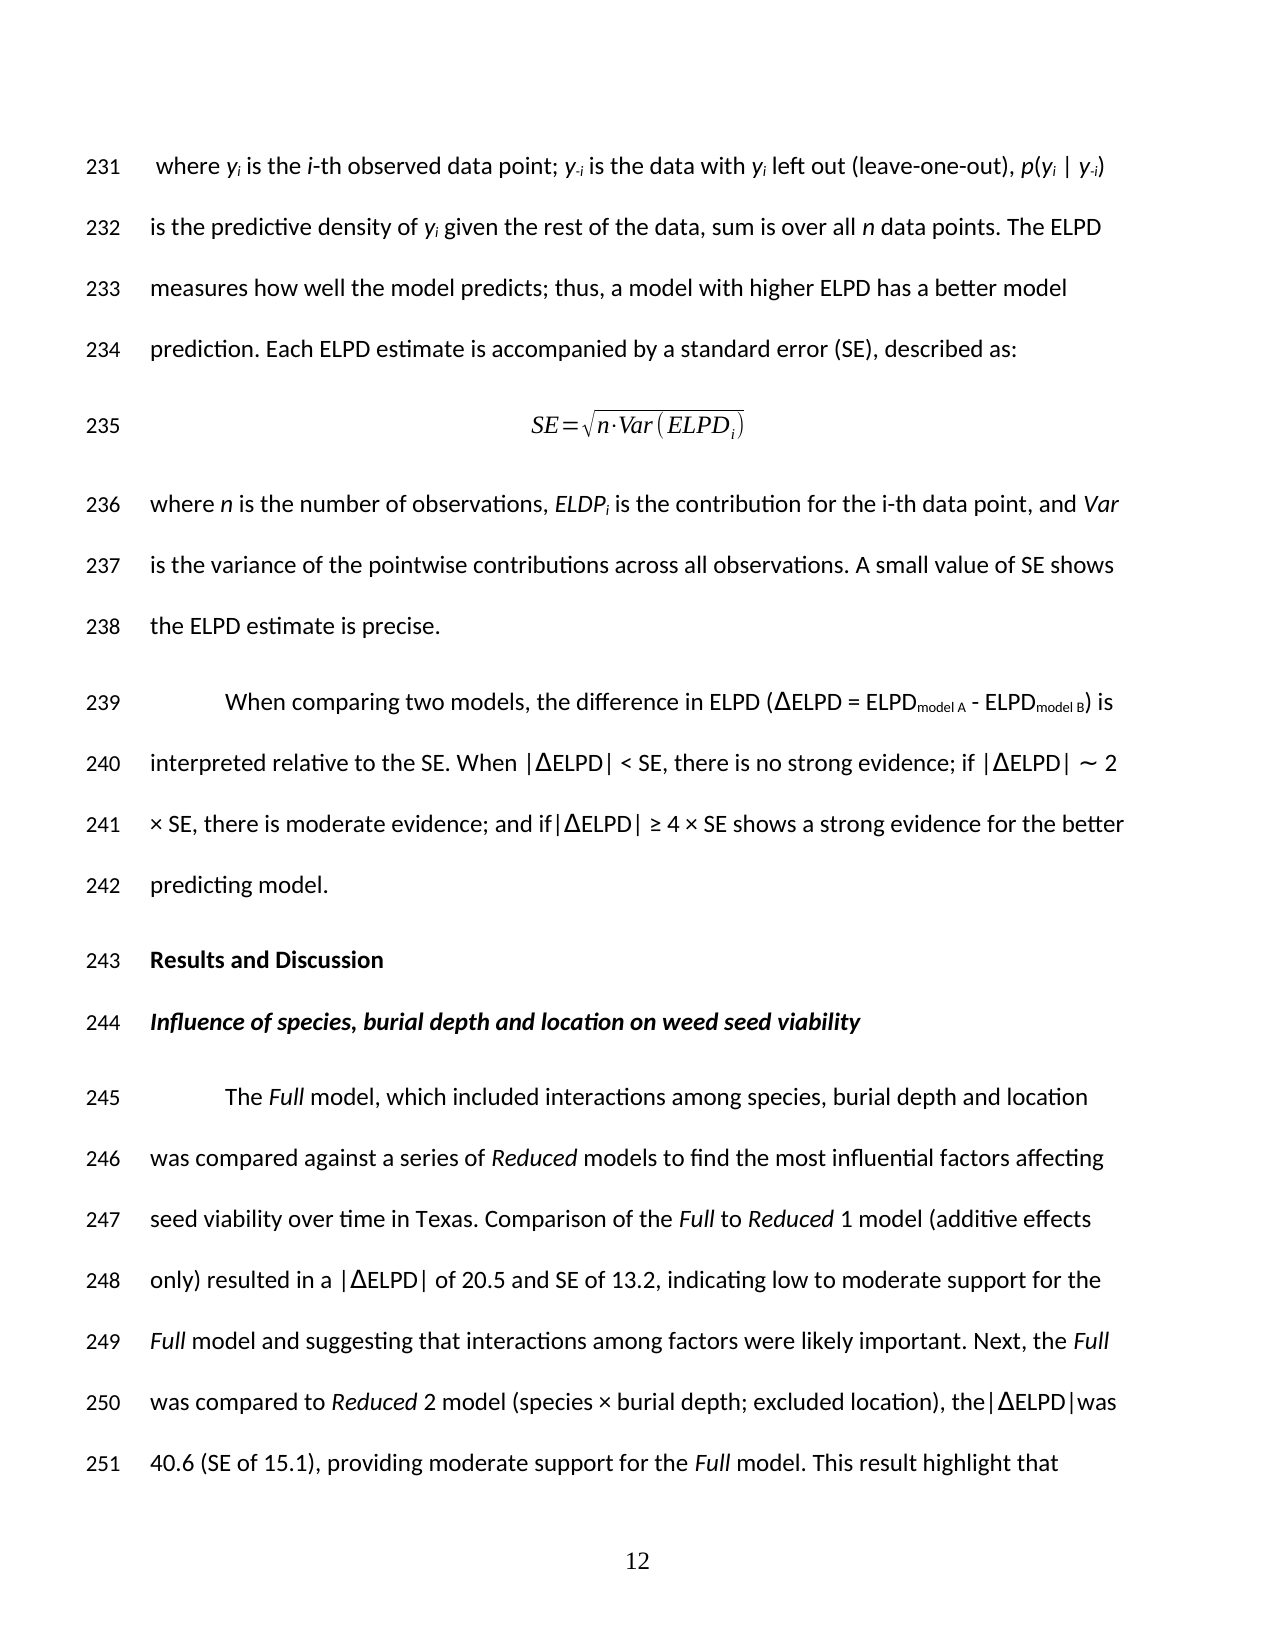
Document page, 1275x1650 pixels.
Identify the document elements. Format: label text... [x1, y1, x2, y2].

text The Full model, which included interactions among species, burial depth and location was compared against a series of Reduced models to find the most influential factors affecting seed viability over time in Texas. Comparison of the Full to Reduced 1 model (additive effects only) resulted in a |ΔELPD| of 20.5 and SE of 13.2, indicating low to moderate support for the Full model and suggesting that interactions among factors were likely important. Next, the Full was compared to Reduced 2 model (species × burial depth; excluded location), the|ΔELPD|was 40.6 (SE of 15.1), providing moderate support for the Full model. This result highlight that [150, 1081, 1125, 1478]
text where n is the number of observations, ELDPi is the contribution for the i-th data point, and Var is the variance of the pointwise contributions across all observations. A small value of SE shows the ELPD estimate is precise. [150, 488, 1125, 641]
subtitle Results and Discussion [150, 945, 1125, 975]
text where yi is the i-th observed data point; y-i is the data with yi left out (leave-one-out), p(yi | y-i) is the predictive density of yi given the rest of the data, sum is over all n data points. The ELPD measures how well the model predicts; thus, a model with higher ELPD has a better model prediction. Each ELPD estimate is accompanied by a standard error (SE), described as: [150, 150, 1125, 364]
text Influence of species, burial depth and location on weed seed viability [150, 1006, 1125, 1036]
text When comparing two models, the difference in ELPD (ΔELPD = ELPDmodel A - ELPDmodel B) is interpreted relative to the SE. When |ΔELPD| < SE, there is no strong evidence; if |ΔELPD| ~ 2 × SE, there is moderate evidence; and if|ΔELPD| ≥ 4 × SE shows a strong evidence for the better predicting model. [150, 686, 1125, 899]
